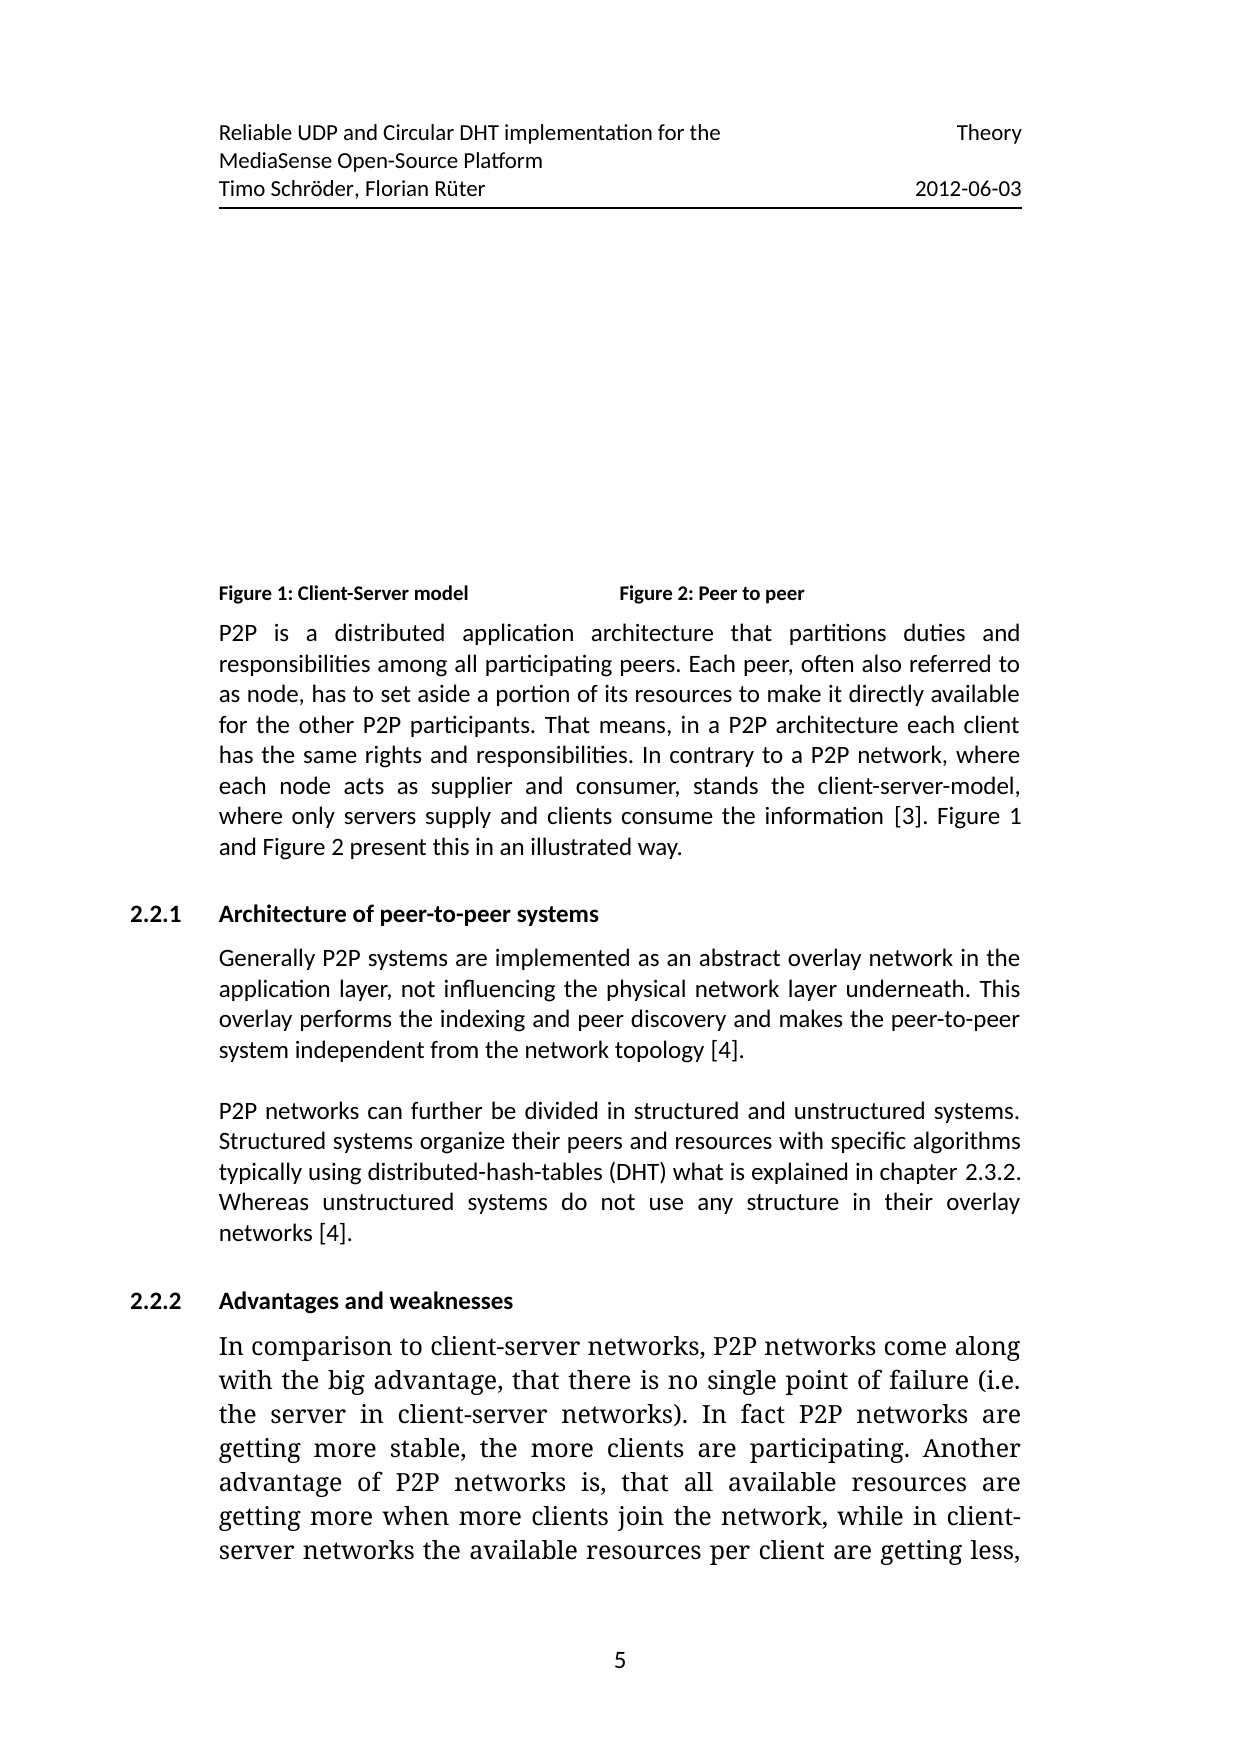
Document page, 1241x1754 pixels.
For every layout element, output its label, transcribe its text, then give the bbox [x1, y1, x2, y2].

subtitle Advantages and weaknesses [130, 1285, 1022, 1315]
text P2P networks can further be divided in structured and unstructured systems. Structured systems organize their peers and resources with specific algorithms typically using distributed-hash-tables (DHT) what is explained in chapter 2.3.2. Whereas unstructured systems do not use any structure in their overlay networks [4]. [218, 1095, 1022, 1248]
text Generally P2P systems are implemented as an abstract overlay network in the application layer, not influencing the physical network layer underneath. This overlay performs the indexing and peer discovery and makes the peer-to-peer system independent from the network topology [4]. [218, 942, 1022, 1064]
text P2P is a distributed application architecture that partitions duties and responsibilities among all participating peers. Each peer, often also referred to as node, has to set aside a portion of its resources to make it directly available for the other P2P participants. That means, in a P2P architecture each client has the same rights and responsibilities. In contrary to a P2P network, where each node acts as supplier and consumer, stands the client-server-model, where only servers supply and clients consume the information [3]. Figure 1 and Figure 2 present this in an illustrated way. [218, 617, 1022, 861]
subtitle Architecture of peer-to-peer systems [130, 899, 1022, 929]
text Figure 2: Peer to peer [619, 250, 1014, 605]
text Figure 1: Client-Server model [218, 261, 597, 605]
text In comparison to client-server networks, P2P networks come along with the big advantage, that there is no single point of failure (i.e. the server in client-server networks). In fact P2P networks are getting more stable, the more clients are participating. Another advantage of P2P networks is, that all available resources are getting more when more clients join the network, while in client-server networks the available resources per client are getting less, [218, 1328, 1022, 1567]
